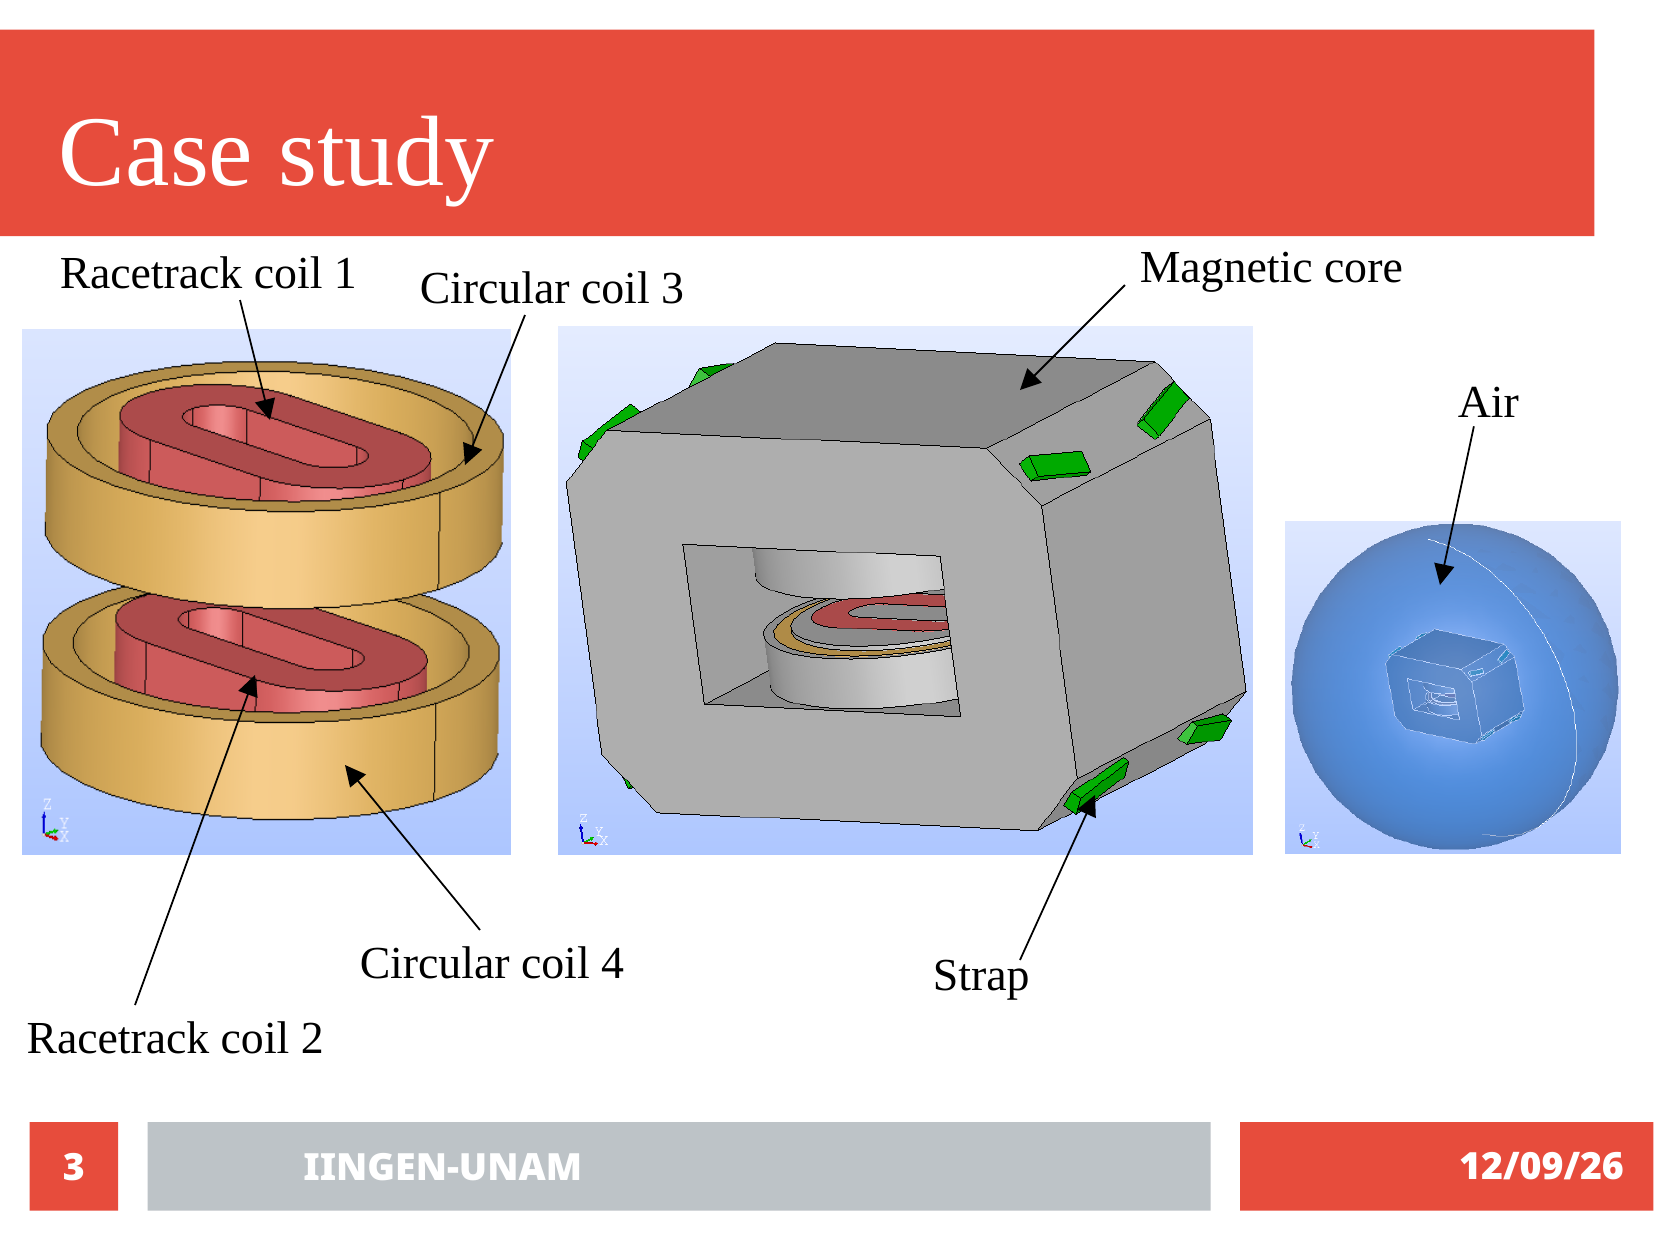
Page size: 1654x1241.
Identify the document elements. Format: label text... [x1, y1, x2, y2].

text_box Racetrack coil 1 [45, 240, 409, 316]
text_box Magnetic core [1125, 234, 1426, 301]
text_box Racetrack coil 2 [11, 1005, 376, 1071]
text_box Air [1443, 369, 1579, 445]
text_box Circular coil 3 [405, 255, 706, 331]
title Case study [59, 59, 1595, 207]
picture [558, 326, 1253, 856]
picture [1285, 521, 1621, 854]
picture [22, 329, 511, 856]
text_box Circular coil 4 [345, 930, 661, 996]
text_box Strap [918, 941, 1054, 1017]
